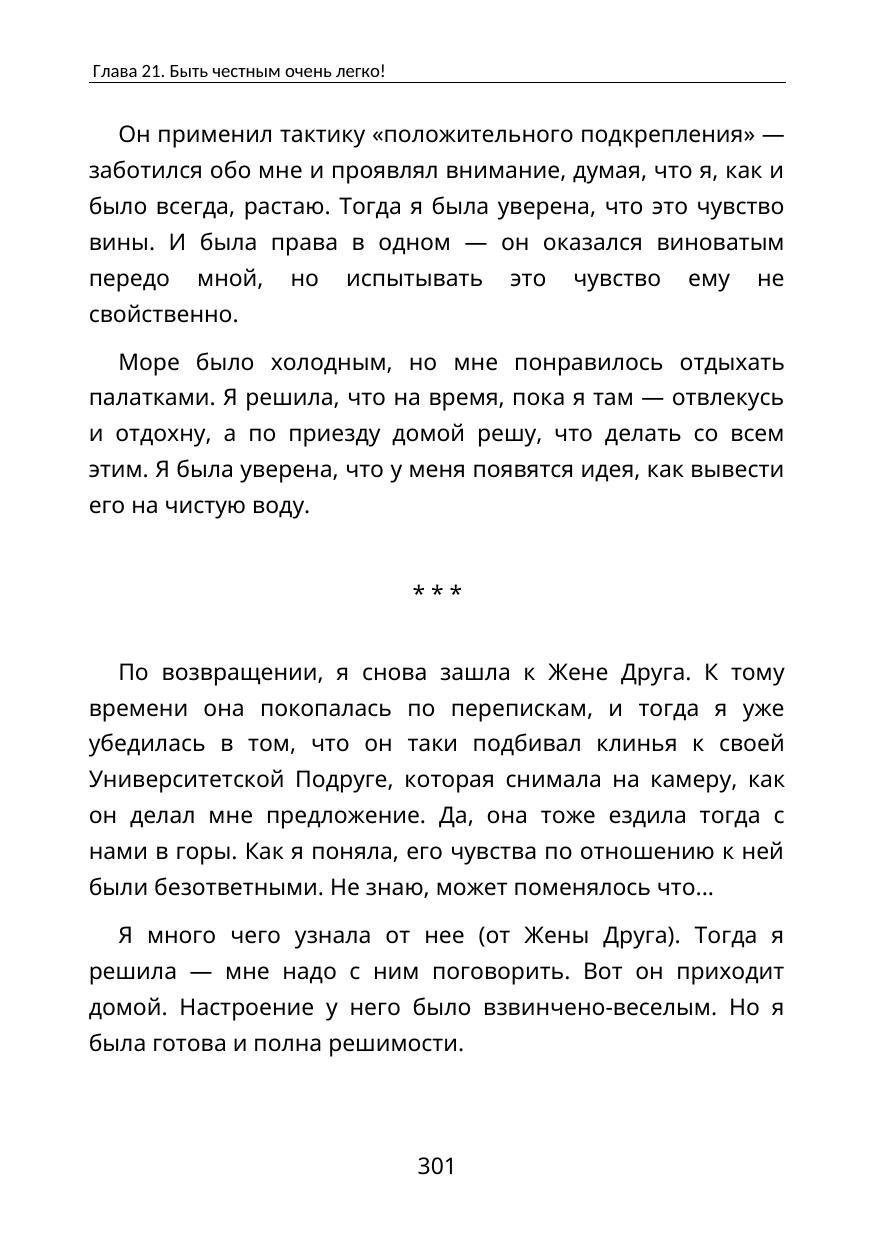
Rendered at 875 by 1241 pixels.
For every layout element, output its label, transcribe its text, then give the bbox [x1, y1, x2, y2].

text По возвращении, я снова зашла к Жене Друга. К тому времени она покопалась по перепискам, и тогда я уже убедилась в том, что он таки подбивал клинья к своей Университетской Подруге, которая снимала на камеру, как он делал мне предложение. Да, она тоже ездила тогда с нами в горы. Как я поняла, его чувства по отношению к ней были безответными. Не знаю, может поменялось что... [88, 656, 786, 902]
text Он применил тактику «положительного подкрепления» — заботился обо мне и проявлял внимание, думая, что я, как и было всегда, растаю. Тогда я была уверена, что это чувство вины. И была права в одном — он оказался виноватым передо мной, но испытывать это чувство ему не свойственно. [88, 118, 786, 329]
text Море было холодным, но мне понравилось отдыхать палатками. Я решила, что на время, пока я там — отвлекусь и отдохну, а по приезду домой решу, что делать со всем этим. Я была уверена, что у меня появятся идея, как вывести его на чистую воду. [88, 345, 786, 520]
subtitle * * * [88, 578, 786, 609]
text Я много чего узнала от нее (от Жены Друга). Тогда я решила — мне надо с ним поговорить. Вот он приходит домой. Настроение у него было взвинчено-веселым. Но я была готова и полна решимости. [88, 919, 786, 1058]
